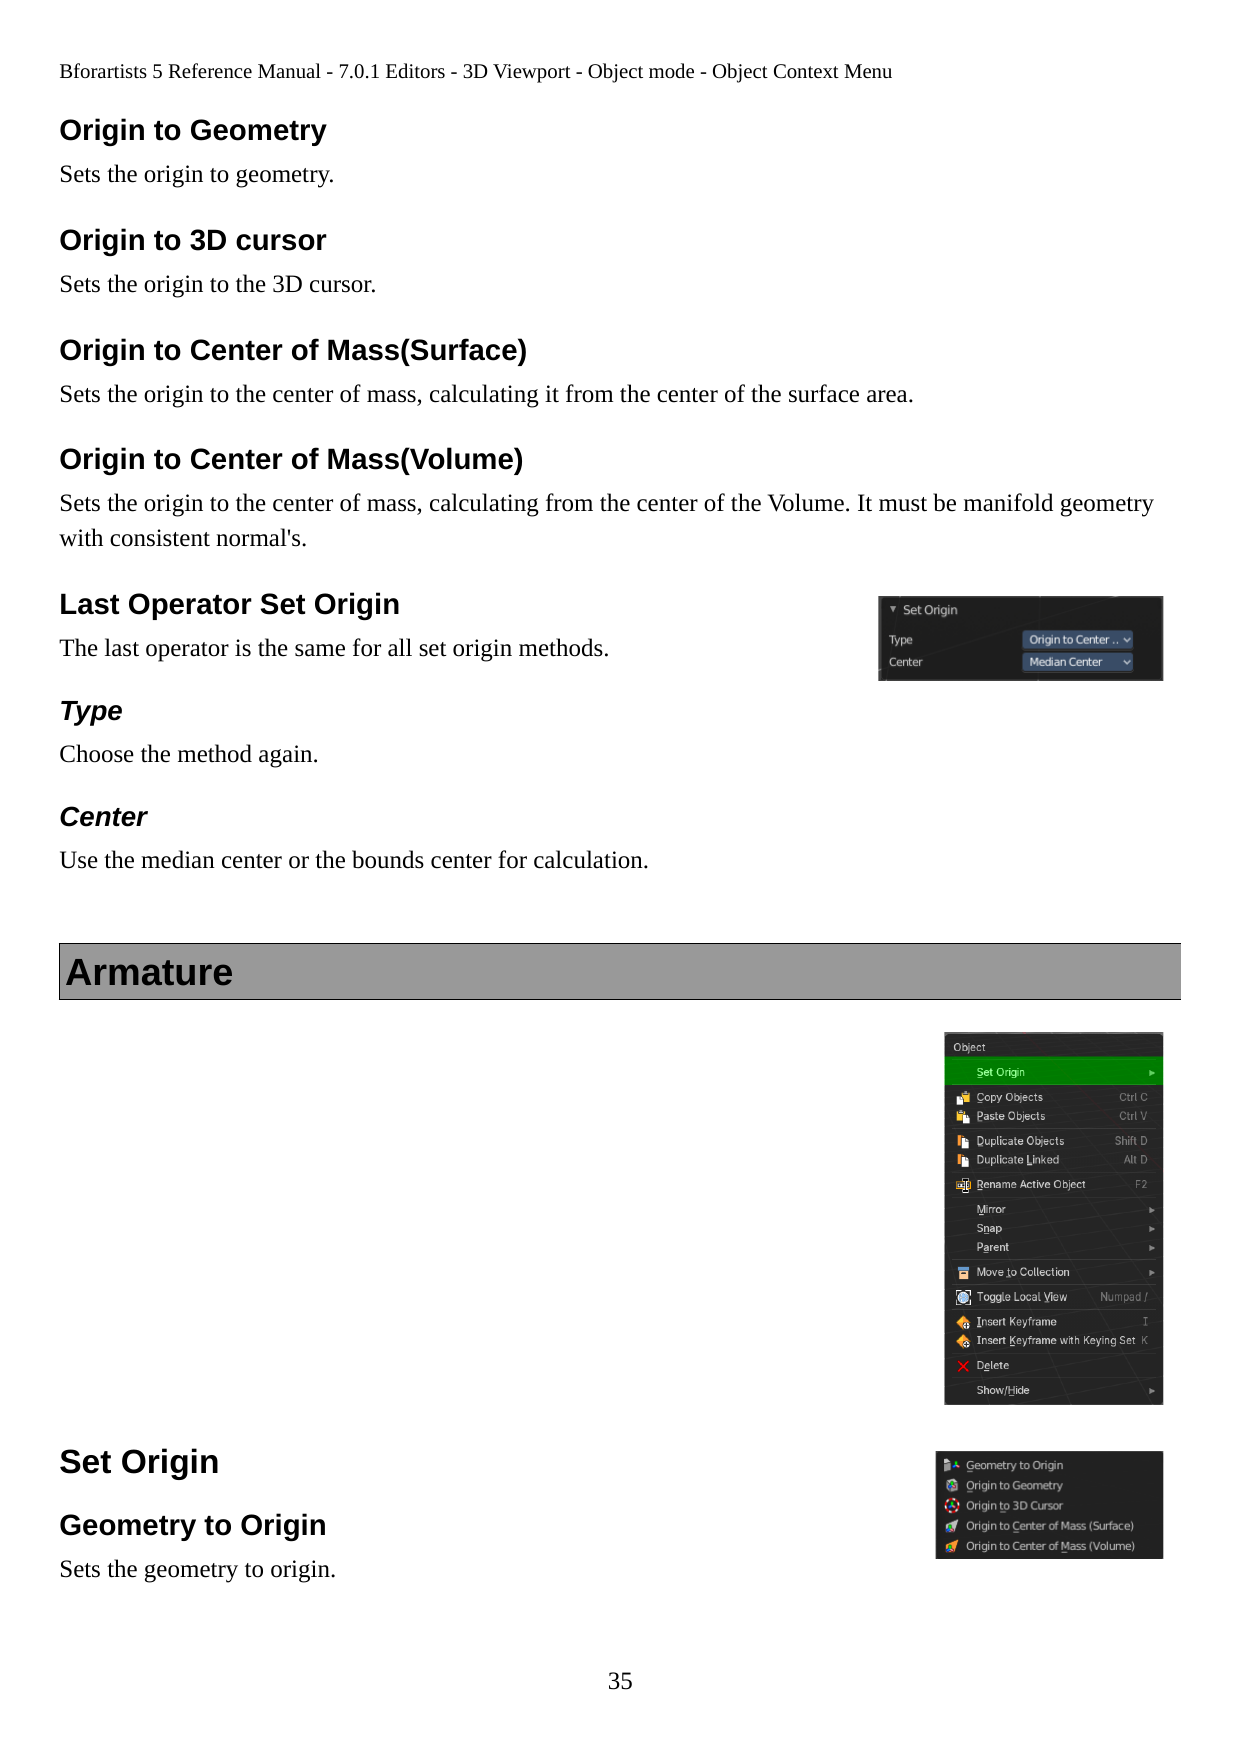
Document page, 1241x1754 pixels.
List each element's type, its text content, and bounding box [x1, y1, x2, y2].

subtitle Origin to 3D cursor [59, 222, 1181, 256]
text Sets the geometry to origin. [59, 1554, 1181, 1583]
subtitle Origin to Center of Mass(Surface) [59, 332, 1181, 366]
subtitle Geometry to Origin [59, 1508, 935, 1542]
text Choose the method again. [59, 739, 1181, 768]
text Sets the origin to the center of mass, calculating it from the center of the surface area. [59, 379, 1181, 407]
text Sets the origin to the 3D cursor. [59, 269, 1181, 297]
subtitle [1164, 1508, 1181, 1542]
picture [935, 1451, 1164, 1559]
subtitle Origin to Geometry [59, 113, 1181, 146]
subtitle Center [59, 800, 1181, 832]
text Sets the origin to geometry. [59, 159, 1181, 188]
subtitle Last Operator Set Origin [59, 587, 1181, 620]
table_header Armature [60, 944, 1181, 999]
text Sets the origin to the center of mass, calculating from the center of the Volume. It must be manifold geometry with consistent normal's. [59, 488, 1181, 552]
picture [944, 1032, 1164, 1405]
subtitle Origin to Center of Mass(Volume) [59, 442, 1181, 476]
text Use the median center or the bounds center for calculation. [59, 845, 1181, 873]
picture [878, 596, 1164, 681]
text The last operator is the same for all set origin methods. [59, 633, 878, 662]
subtitle Type [59, 694, 1181, 726]
subtitle Set Origin [59, 1442, 1181, 1481]
